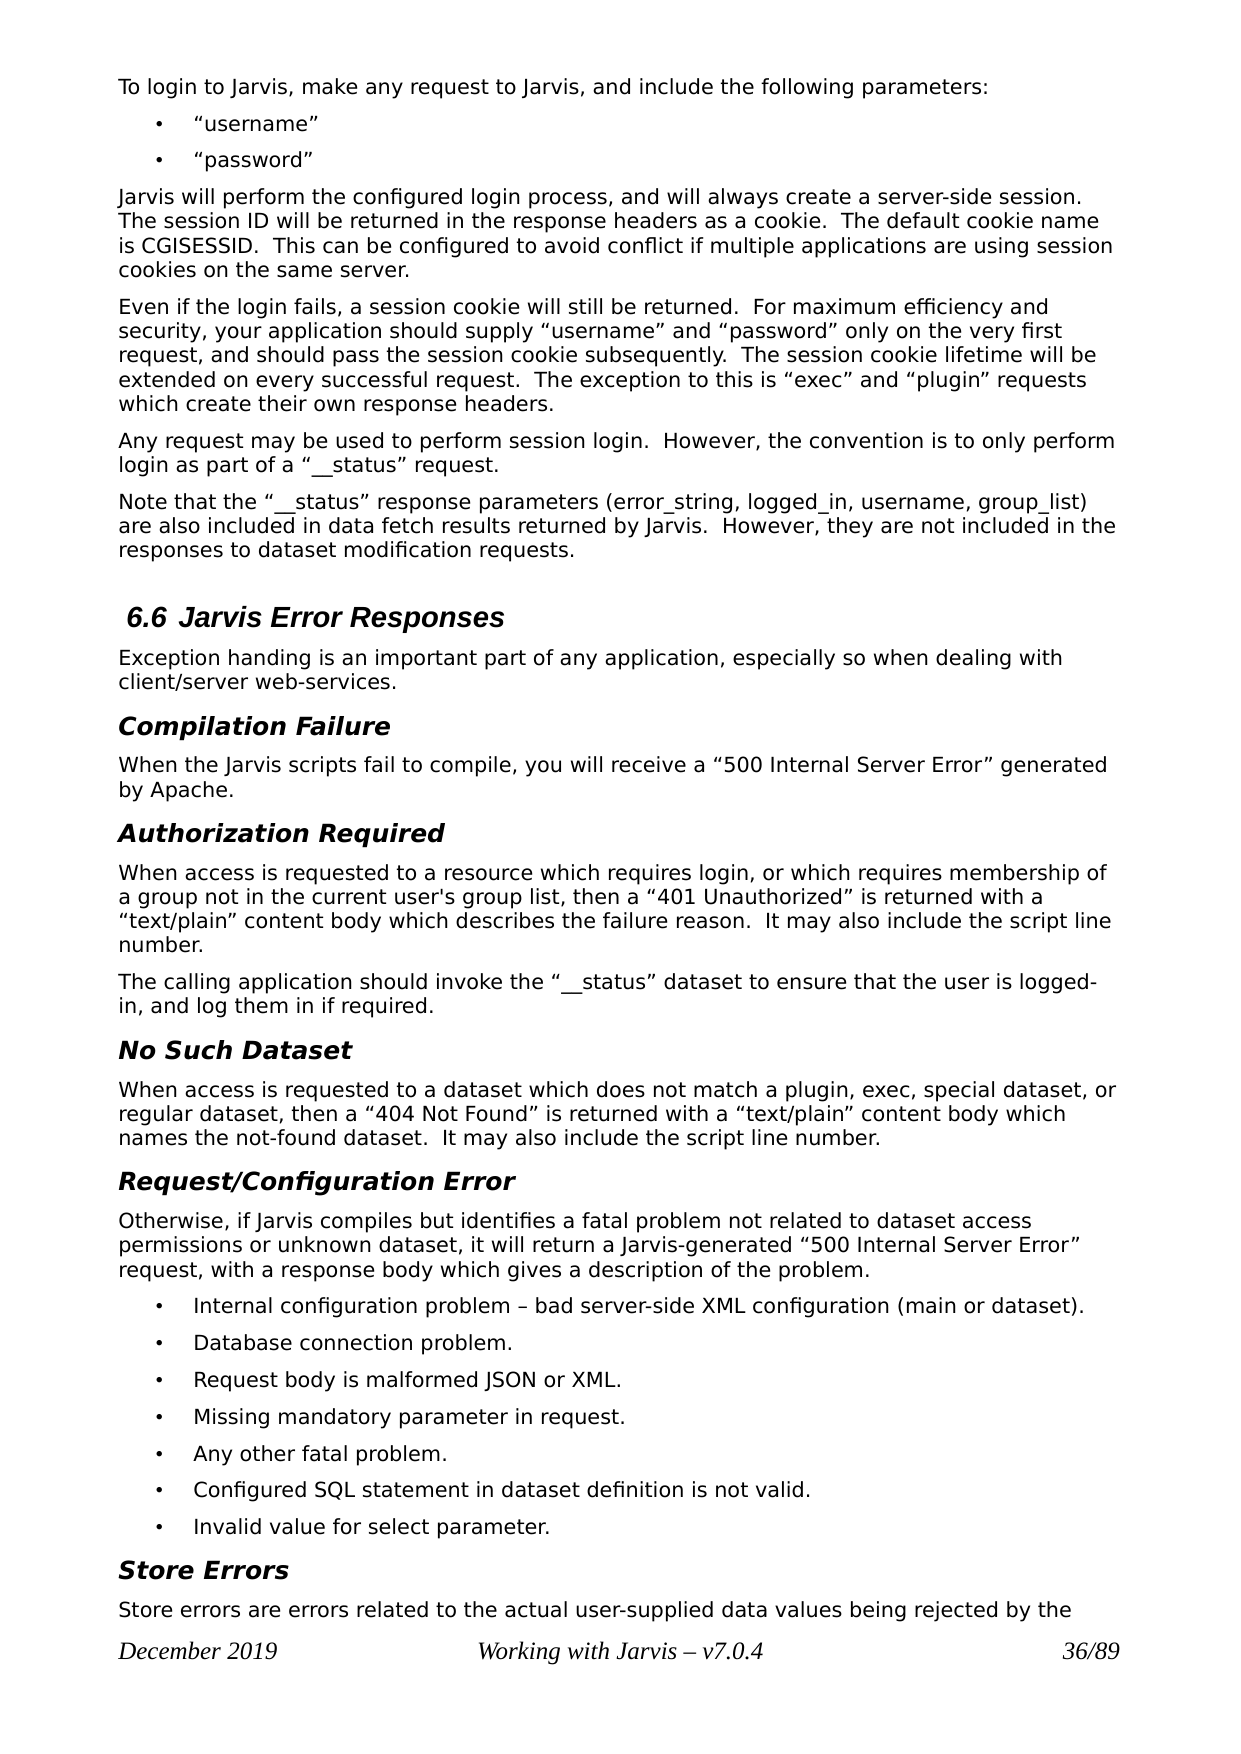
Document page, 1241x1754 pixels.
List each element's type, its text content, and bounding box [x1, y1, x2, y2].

list Configured SQL statement in dataset definition is not valid. [156, 1478, 1122, 1503]
list Invalid value for select parameter. [156, 1515, 1122, 1539]
subtitle Store Errors [118, 1557, 1122, 1586]
list Any other fatal problem. [156, 1442, 1122, 1466]
text Any request may be used to perform session login. However, the convention is to only perform login as part of a “__status” request. [118, 429, 1122, 477]
text When access is requested to a dataset which does not match a plugin, exec, special dataset, or regular dataset, then a “404 Not Found” is returned with a “text/plain” content body which names the not-found dataset. It may also include the script line number. [118, 1078, 1122, 1150]
subtitle No Such Dataset [118, 1036, 1122, 1065]
subtitle Compilation Failure [118, 712, 1122, 741]
text To login to Jarvis, make any request to Jarvis, and include the following parameters: [118, 75, 1122, 99]
text Otherwise, if Jarvis compiles but identifies a fatal problem not related to dataset access permissions or unknown dataset, it will return a Jarvis-generated “500 Internal Server Error” request, with a response body which gives a description of the problem. [118, 1209, 1122, 1282]
subtitle Request/Configuration Error [118, 1168, 1122, 1197]
list “password” [156, 148, 1122, 173]
text When the Jarvis scripts fail to compile, you will receive a “500 Internal Server Error” generated by Apache. [118, 753, 1122, 802]
subtitle Authorization Required [118, 819, 1122, 848]
list Missing mandatory parameter in request. [156, 1405, 1122, 1429]
list Request body is malformed JSON or XML. [156, 1368, 1122, 1392]
list Database connection problem. [156, 1331, 1122, 1356]
subtitle Jarvis Error Responses [118, 600, 1122, 634]
text Jarvis will perform the configured login process, and will always create a server-side session. The session ID will be returned in the response headers as a cookie. The default cookie name is CGISESSID. This can be configured to avoid conflict if multiple applications are using session cookies on the same server. [118, 185, 1122, 282]
text The calling application should invoke the “__status” dataset to ensure that the user is logged-in, and log them in if required. [118, 970, 1122, 1019]
text Even if the login fails, a session cookie will still be returned. For maximum efficiency and security, your application should supply “username” and “password” only on the very first request, and should pass the session cookie subsequently. The session cookie lifetime will be extended on every successful request. The exception to this is “exec” and “plugin” requests which create their own response headers. [118, 295, 1122, 416]
text Note that the “__status” response parameters (error_string, logged_in, username, group_list) are also included in data fetch results returned by Jarvis. However, they are not included in the responses to dataset modification requests. [118, 490, 1122, 563]
text When access is requested to a resource which requires login, or which requires membership of a group not in the current user's group list, then a “401 Unauthorized” is returned with a “text/plain” content body which describes the failure reason. It may also include the script line number. [118, 861, 1122, 958]
list “username” [156, 112, 1122, 136]
list Internal configuration problem – bad server-side XML configuration (main or dataset). [156, 1294, 1122, 1319]
text Store errors are errors related to the actual user-supplied data values being rejected by the [118, 1598, 1122, 1622]
text Exception handing is an important part of any application, especially so when dealing with client/server web-services. [118, 646, 1122, 695]
